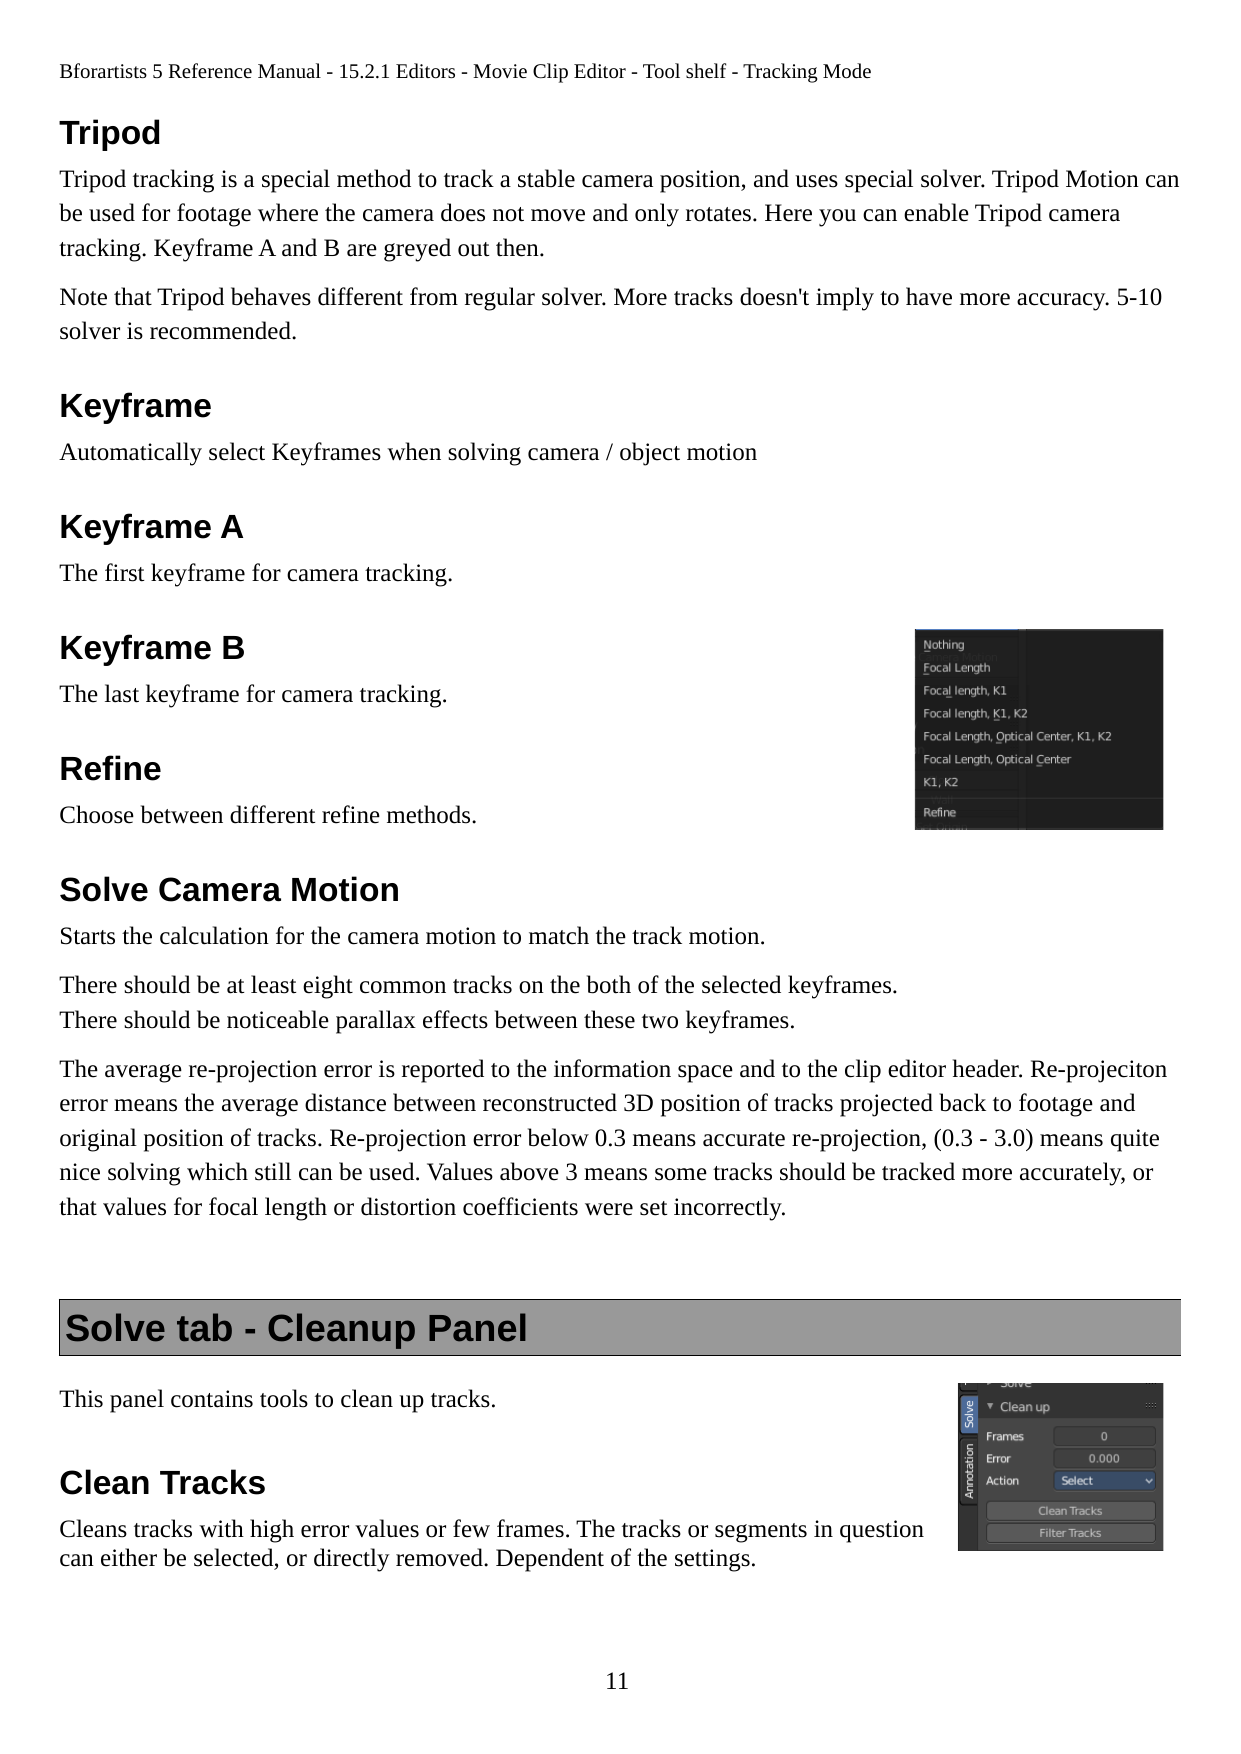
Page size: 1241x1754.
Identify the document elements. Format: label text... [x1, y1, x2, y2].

text The first keyframe for camera tracking. [59, 558, 1181, 587]
subtitle Keyframe [59, 386, 1181, 425]
text Choose between different refine methods. [59, 800, 914, 829]
text Tripod tracking is a special method to track a stable camera position, and uses special solver. Tripod Motion can be used for footage where the camera does not move and only rotates. Here you can enable Tripod camera tracking. Keyframe A and B are greyed out then. [59, 164, 1181, 261]
subtitle Keyframe B [59, 628, 1181, 667]
subtitle Clean Tracks [59, 1463, 957, 1501]
subtitle Keyframe A [59, 507, 1181, 546]
subtitle [1164, 749, 1181, 788]
picture [914, 629, 1164, 830]
subtitle Tripod [59, 113, 1181, 151]
text The average re-projection error is reported to the information space and to the clip editor header. Re-projeciton error means the average distance between reconstructed 3D position of tracks projected back to footage and original position of tracks. Re-projection error below 0.3 means accurate re-projection, (0.3 - 3.0) means quite nice solving which still can be used. Values above 3 means some tracks should be tracked more accurately, or that values for focal length or distortion coefficients were set incorrectly. [59, 1054, 1181, 1221]
text Cleans tracks with high error values or few frames. The tracks or segments in question can either be selected, or directly removed. Dependent of the settings. [59, 1514, 1181, 1571]
text There should be at least eight common tracks on the both of the selected keyframes. [59, 971, 1181, 999]
table_header Solve tab - Cleanup Panel [60, 1300, 1181, 1355]
text Automatically select Keyframes when solving camera / object motion [59, 437, 1181, 466]
picture [957, 1383, 1164, 1551]
subtitle Refine [59, 749, 914, 788]
text Note that Tripod behaves different from regular solver. More tracks doesn't imply to have more accuracy. 5-10 solver is recommended. [59, 282, 1181, 345]
subtitle [1164, 1463, 1181, 1501]
subtitle Solve Camera Motion [59, 870, 1181, 909]
text The last keyframe for camera tracking. [59, 679, 914, 708]
text This panel contains tools to clean up tracks. [59, 1384, 957, 1413]
text Starts the calculation for the camera motion to match the track motion. [59, 921, 1181, 950]
text There should be noticeable parallax effects between these two keyframes. [59, 1005, 1181, 1034]
